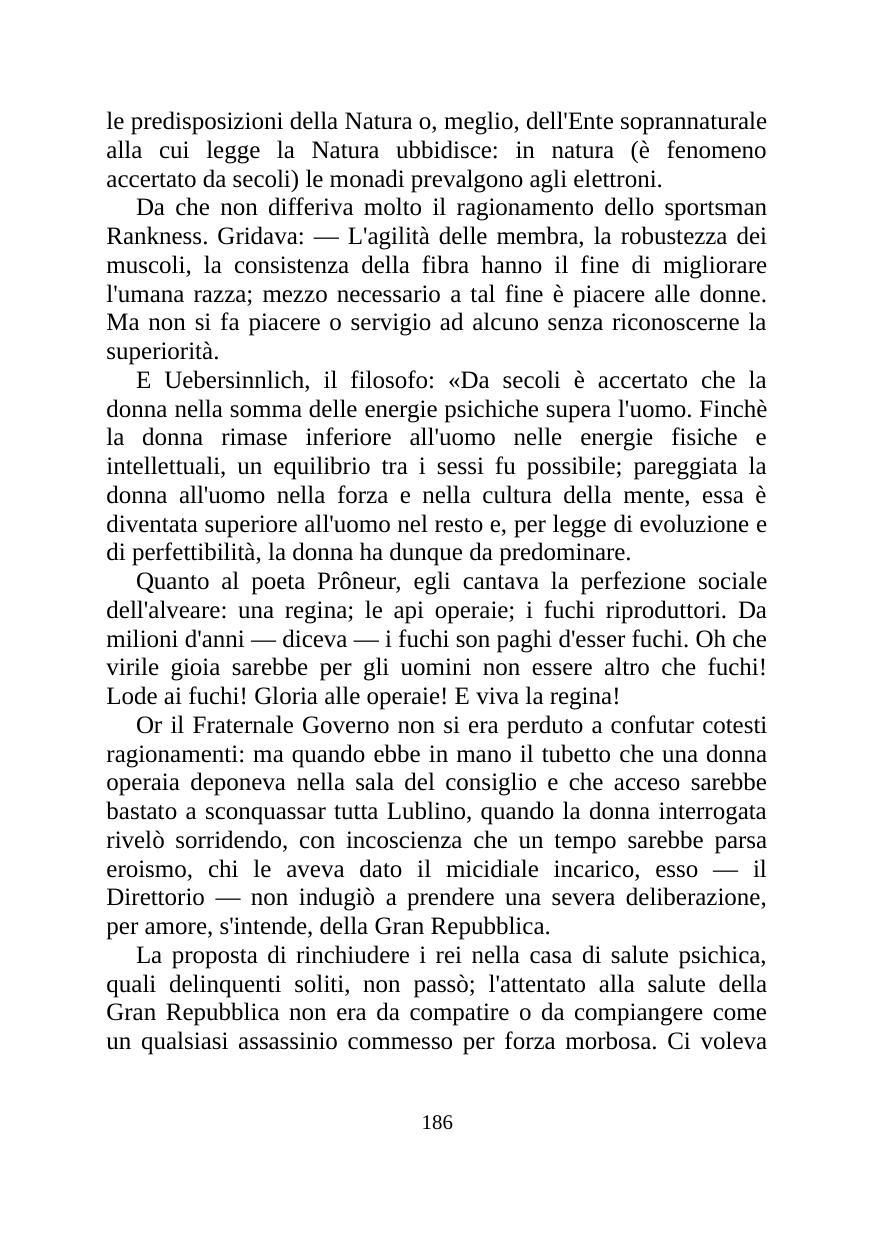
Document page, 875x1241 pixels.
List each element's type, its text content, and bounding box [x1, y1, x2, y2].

text Quanto al poeta Prôneur, egli cantava la perfezione sociale dell'alveare: una regina; le api operaie; i fuchi riproduttori. Da milioni d'anni — diceva — i fuchi son paghi d'esser fuchi. Oh che virile gioia sarebbe per gli uomini non essere altro che fuchi! Lode ai fuchi! Gloria alle operaie! E viva la regina! [106, 566, 768, 710]
text Da che non differiva molto il ragionamento dello sportsman Rankness. Gridava: — L'agilità delle membra, la robustezza dei muscoli, la consistenza della fibra hanno il fine di migliorare l'umana razza; mezzo necessario a tal fine è piacere alle donne. Ma non si fa piacere o servigio ad alcuno senza riconoscerne la superiorità. [106, 192, 768, 365]
text E Uebersinnlich, il filosofo: «Da secoli è accertato che la donna nella somma delle energie psichiche supera l'uomo. Finchè la donna rimase inferiore all'uomo nelle energie fisiche e intellettuali, un equilibrio tra i sessi fu possibile; pareggiata la donna all'uomo nella forza e nella cultura della mente, essa è diventata superiore all'uomo nel resto e, per legge di evoluzione e di perfettibilità, la donna ha dunque da predominare. [106, 365, 768, 566]
text le predisposizioni della Natura o, meglio, dell'Ente soprannaturale alla cui legge la Natura ubbidisce: in natura (è fenomeno accertato da secoli) le monadi prevalgono agli elettroni. [106, 106, 768, 192]
text La proposta di rinchiudere i rei nella casa di salute psichica, quali delinquenti soliti, non passò; l'attentato alla salute della Gran Repubblica non era da compatire o da compiangere come un qualsiasi assassinio commesso per forza morbosa. Ci voleva [106, 940, 768, 1055]
text Or il Fraternale Governo non si era perduto a confutar cotesti ragionamenti: ma quando ebbe in mano il tubetto che una donna operaia deponeva nella sala del consiglio e che acceso sarebbe bastato a sconquassar tutta Lublino, quando la donna interrogata rivelò sorridendo, con incoscienza che un tempo sarebbe parsa eroismo, chi le aveva dato il micidiale incarico, esso — il Direttorio — non indugiò a prendere una severa deliberazione, per amore, s'intende, della Gran Repubblica. [106, 710, 768, 940]
